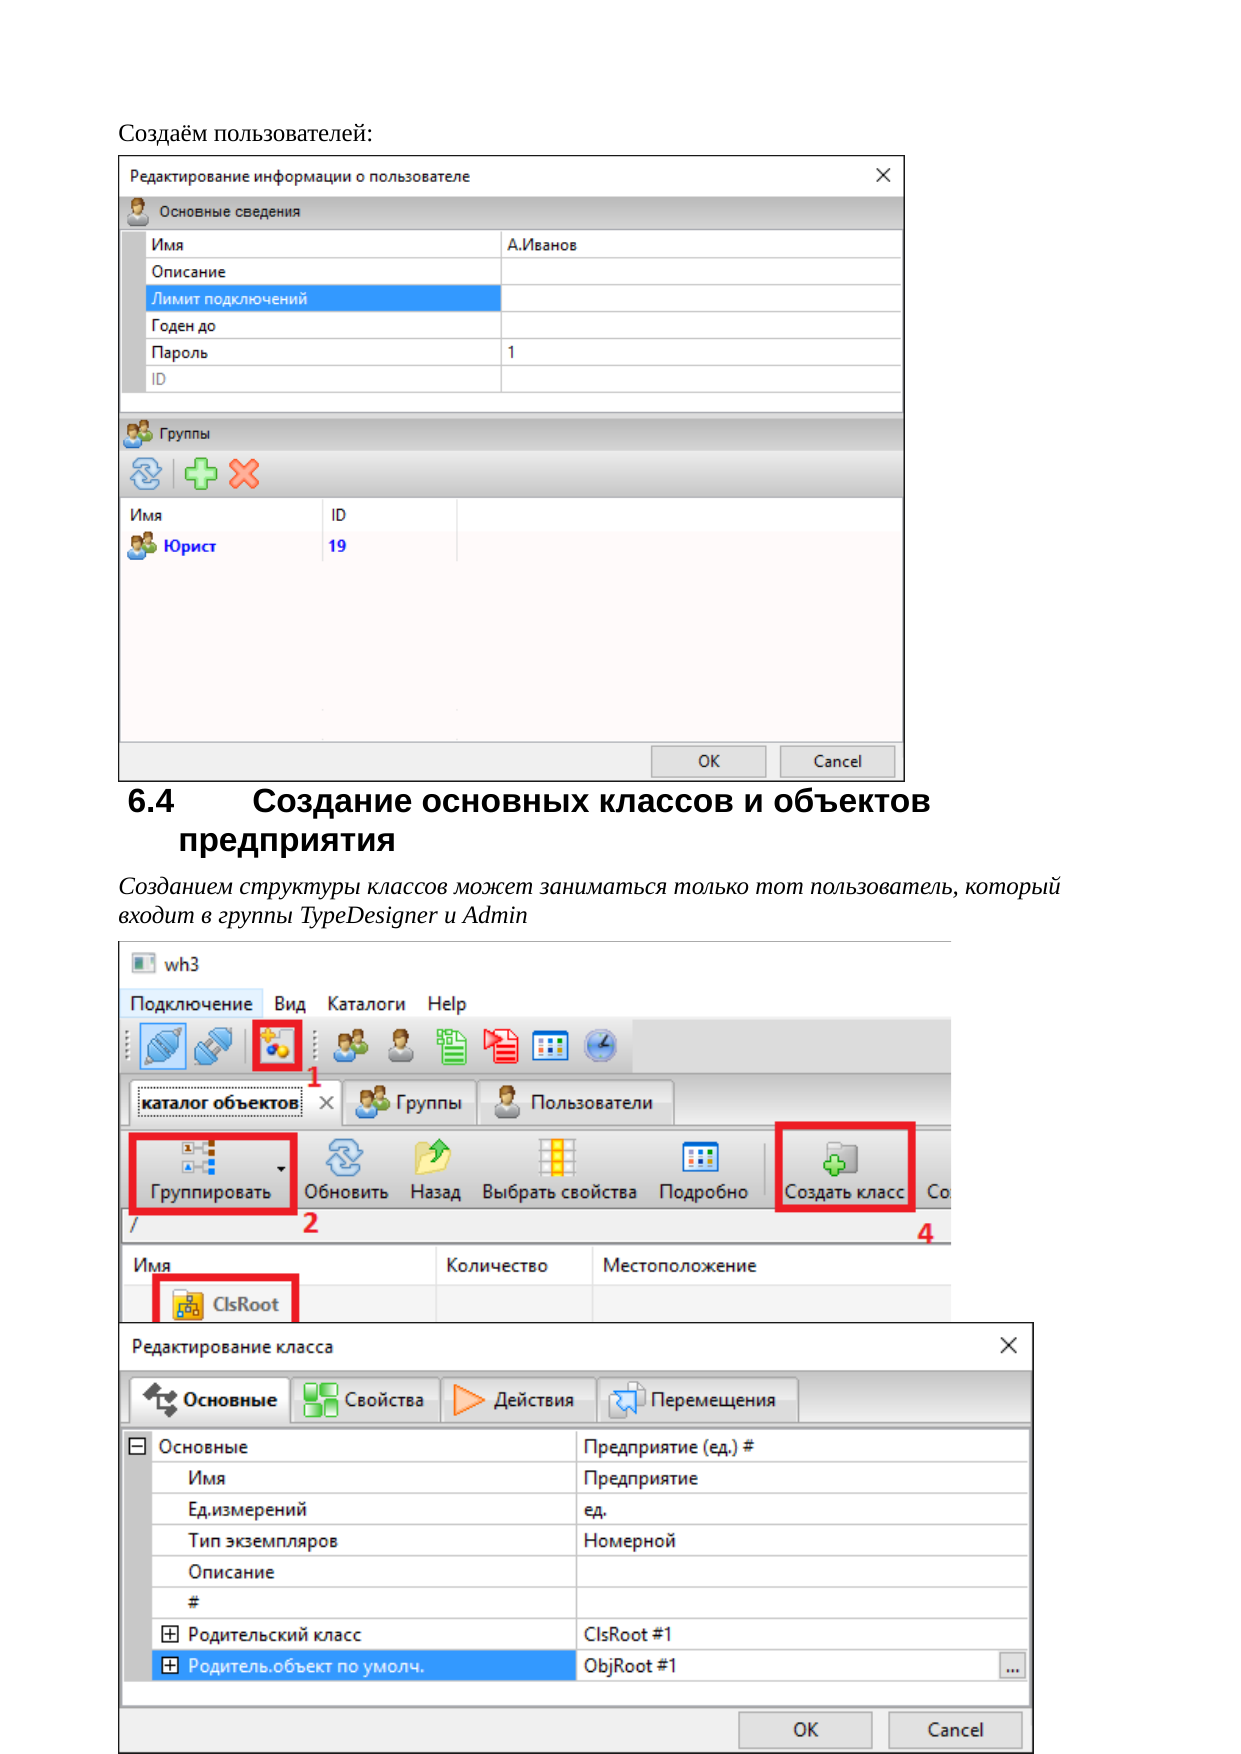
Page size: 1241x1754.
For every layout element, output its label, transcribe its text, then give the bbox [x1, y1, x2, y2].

picture [118, 155, 905, 782]
picture [118, 941, 1034, 1754]
text Созданием структуры классов может заниматься только тот пользователь, который входит в группы TypeDesigner и Admin [118, 871, 1122, 928]
subtitle Создание основных классов и объектов предприятия [118, 782, 1122, 858]
text Создаём пользователей: [118, 118, 1122, 147]
